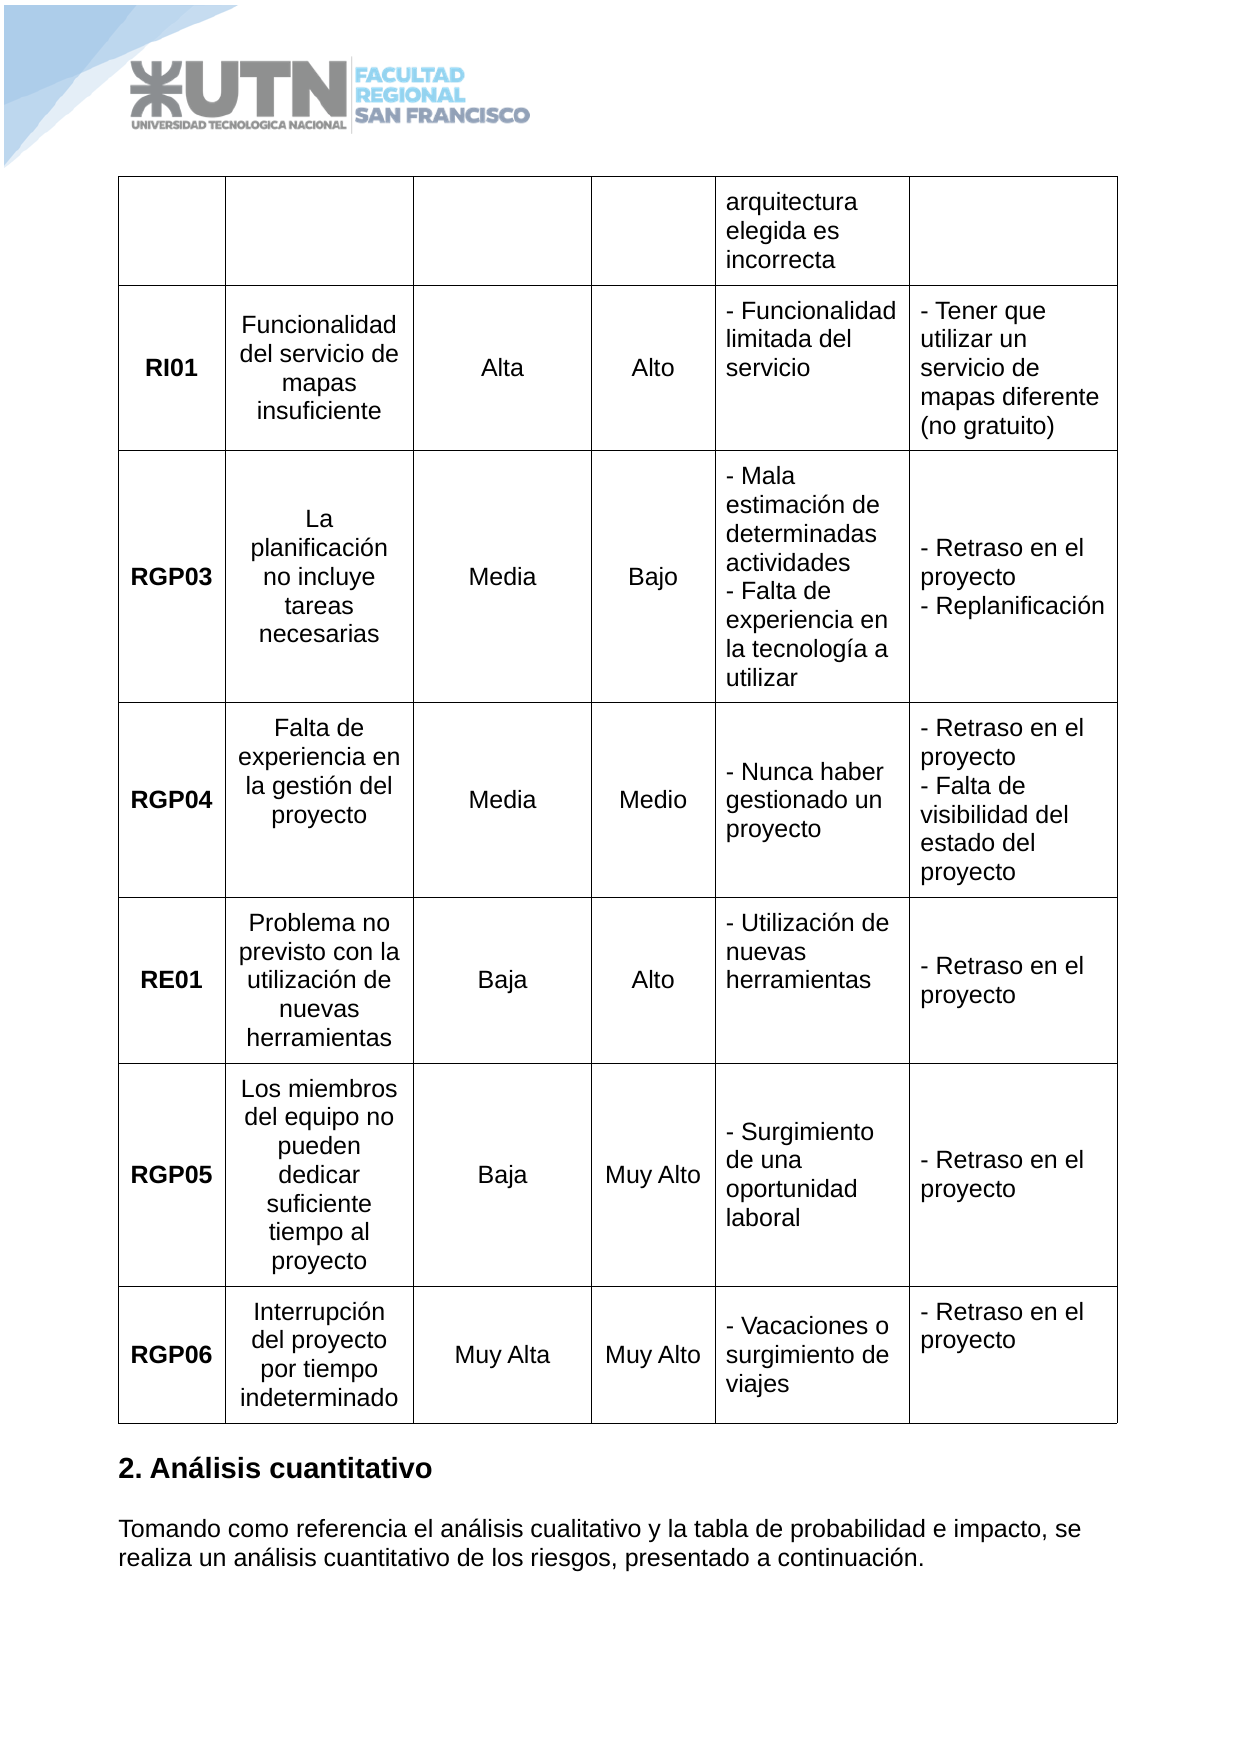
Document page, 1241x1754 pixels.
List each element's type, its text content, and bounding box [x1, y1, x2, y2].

text Tomando como referencia el análisis cualitativo y la tabla de probabilidad e impacto, se realiza un análisis cuantitativo de los riesgos, presentado a continuación. [118, 1514, 1122, 1571]
table_cell RGP03 [119, 451, 225, 702]
table_cell - Retraso en el proyecto [910, 1064, 1117, 1286]
table_cell RE01 [119, 898, 225, 1062]
table_cell - Nunca haber gestionado un proyecto [716, 703, 909, 897]
table_cell - Tener que utilizar un servicio de mapas diferente (no gratuito) [910, 286, 1117, 450]
table_cell - Retraso en el proyecto - Replanificación [910, 451, 1117, 702]
table_cell - Retraso en el proyecto [910, 898, 1117, 1062]
table_cell [119, 177, 225, 284]
table_cell Medio [592, 703, 715, 897]
table_cell Baja [414, 898, 591, 1062]
table_cell Alto [592, 286, 715, 450]
table_cell RGP05 [119, 1064, 225, 1286]
table_cell [910, 177, 1117, 284]
table_cell Bajo [592, 451, 715, 702]
table_cell Falta de experiencia en la gestión del proyecto [226, 703, 413, 897]
table_cell - Vacaciones o surgimiento de viajes [716, 1287, 909, 1423]
table_cell - Surgimiento de una oportunidad laboral [716, 1064, 909, 1286]
table_cell - Funcionalidad limitada del servicio [716, 286, 909, 450]
table_cell Muy Alta [414, 1287, 591, 1423]
table_cell [226, 177, 413, 284]
table_cell arquitectura elegida es incorrecta [716, 177, 909, 284]
table_cell - Utilización de nuevas herramientas [716, 898, 909, 1062]
table_cell Media [414, 451, 591, 702]
table_cell [592, 177, 715, 284]
table_cell RGP04 [119, 703, 225, 897]
table_cell - Retraso en el proyecto [910, 1287, 1117, 1423]
table_cell Problema no previsto con la utilización de nuevas herramientas [226, 898, 413, 1062]
table_cell - Mala estimación de determinadas actividades - Falta de experiencia en la tecnología a utilizar [716, 451, 909, 702]
table_cell Los miembros del equipo no pueden dedicar suficiente tiempo al proyecto [226, 1064, 413, 1286]
table_cell Alto [592, 898, 715, 1062]
table_cell Interrupción del proyecto por tiempo indeterminado [226, 1287, 413, 1423]
table_cell Alta [414, 286, 591, 450]
table_cell [414, 177, 591, 284]
text 2. Análisis cuantitativo [118, 1452, 1122, 1485]
picture [3, 5, 532, 169]
table_cell Media [414, 703, 591, 897]
table_cell Funcionalidad del servicio de mapas insuficiente [226, 286, 413, 450]
table_cell RGP06 [119, 1287, 225, 1423]
table_cell Muy Alto [592, 1287, 715, 1423]
table_cell - Retraso en el proyecto - Falta de visibilidad del estado del proyecto [910, 703, 1117, 897]
table_cell Muy Alto [592, 1064, 715, 1286]
table_cell La planificación no incluye tareas necesarias [226, 451, 413, 702]
table_cell RI01 [119, 286, 225, 450]
table_cell Baja [414, 1064, 591, 1286]
